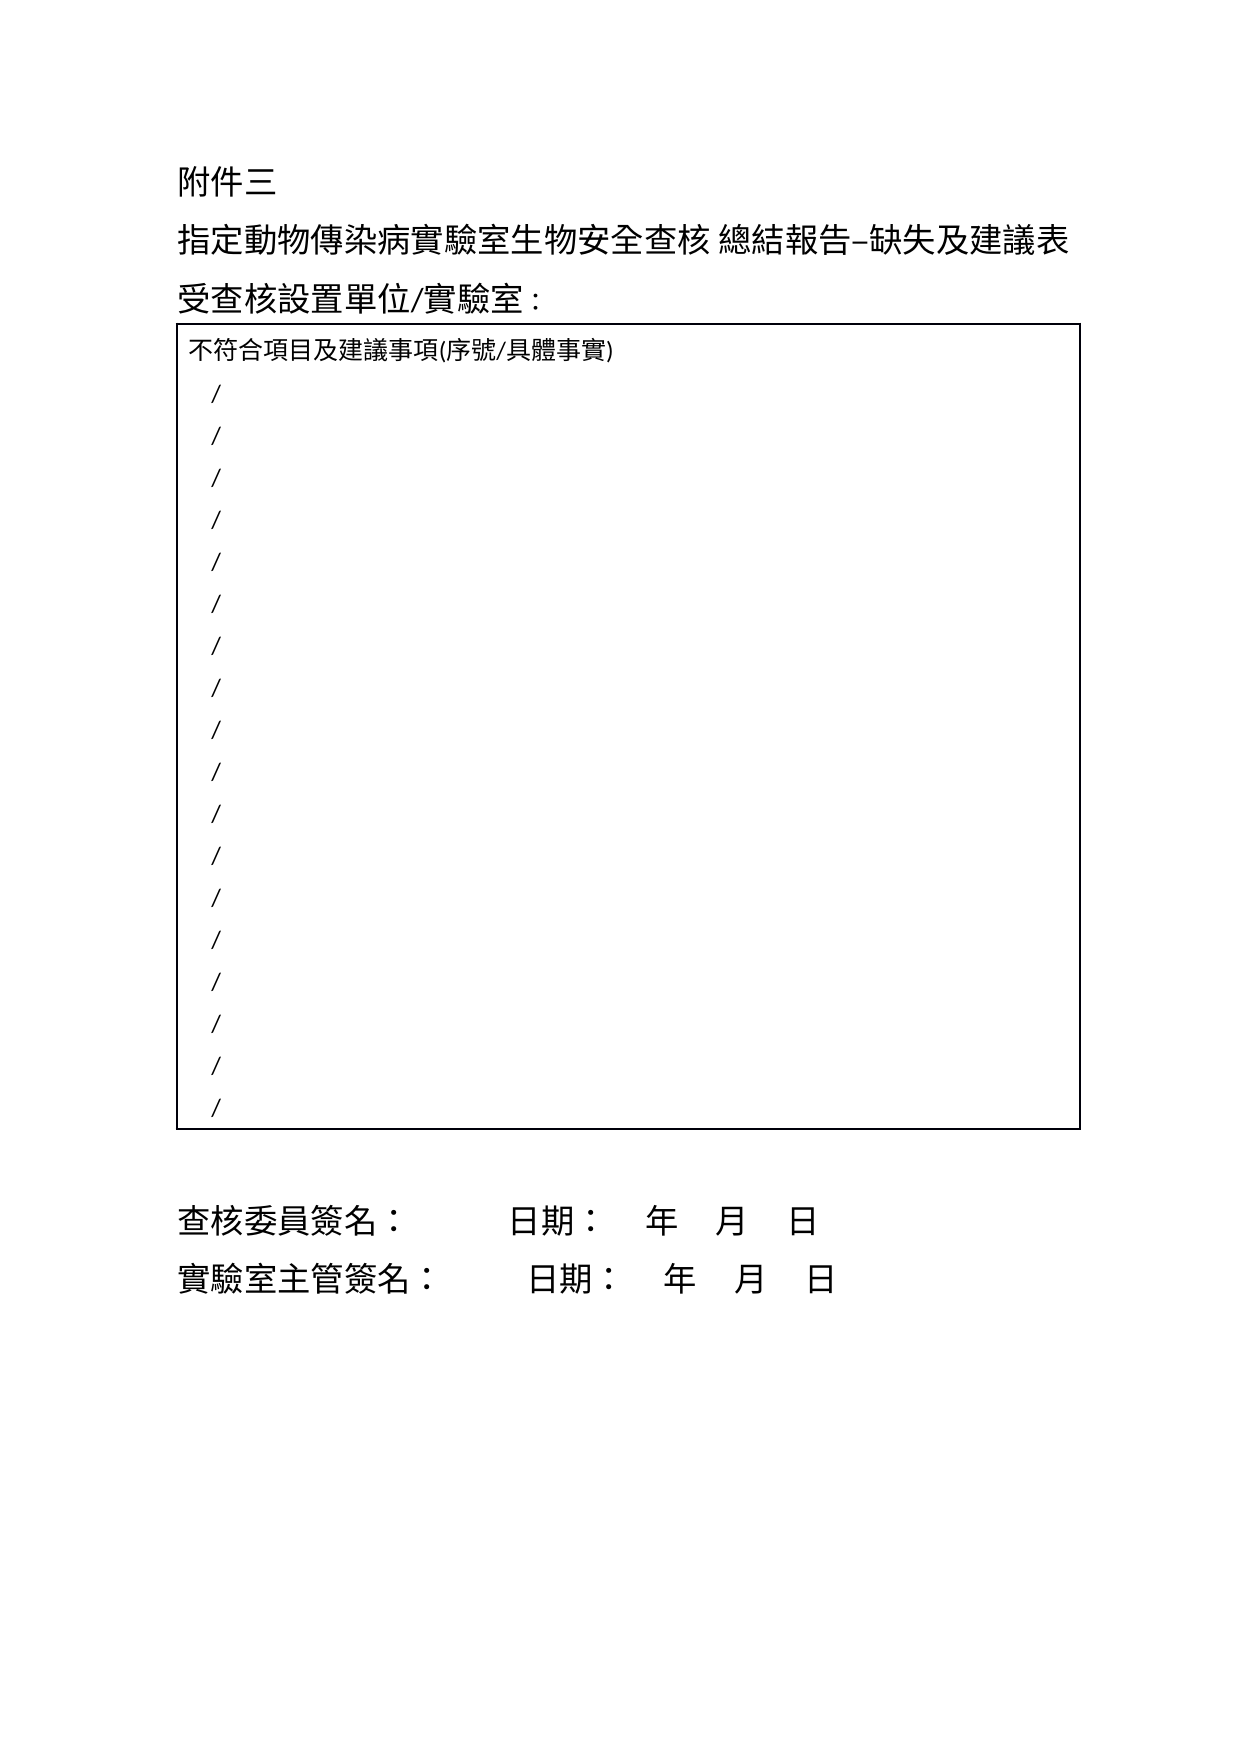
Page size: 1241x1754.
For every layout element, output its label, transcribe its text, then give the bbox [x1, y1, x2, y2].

table_cell / [178, 708, 1079, 750]
table_cell / [178, 583, 1079, 624]
table_cell / [178, 1002, 1079, 1044]
table_cell / [178, 499, 1079, 540]
table_cell / [178, 415, 1079, 456]
table_cell / [178, 834, 1079, 876]
text 指定動物傳染病實驗室生物安全查核 總結報告–缺失及建議表 [177, 206, 1092, 264]
table_cell / [178, 373, 1079, 414]
text 實驗室主管簽名： 日期： 年 月 日 [177, 1245, 1092, 1303]
table_cell / [178, 792, 1079, 834]
table_cell / [178, 876, 1079, 918]
table_cell / [178, 666, 1079, 708]
text 附件三 [177, 148, 1092, 206]
text 查核委員簽名： 日期： 年 月 日 [177, 1186, 1092, 1245]
table_cell / [178, 1086, 1079, 1128]
table_cell / [178, 1044, 1079, 1086]
table_cell / [178, 960, 1079, 1002]
table_cell / [178, 540, 1079, 582]
table_cell / [178, 918, 1079, 960]
text 受查核設置單位/實驗室： [177, 264, 1092, 323]
table_cell / [178, 624, 1079, 666]
table_cell / [178, 456, 1079, 498]
table_header 不符合項目及建議事項(序號/具體事實) [178, 325, 1079, 372]
table_cell / [178, 750, 1079, 792]
